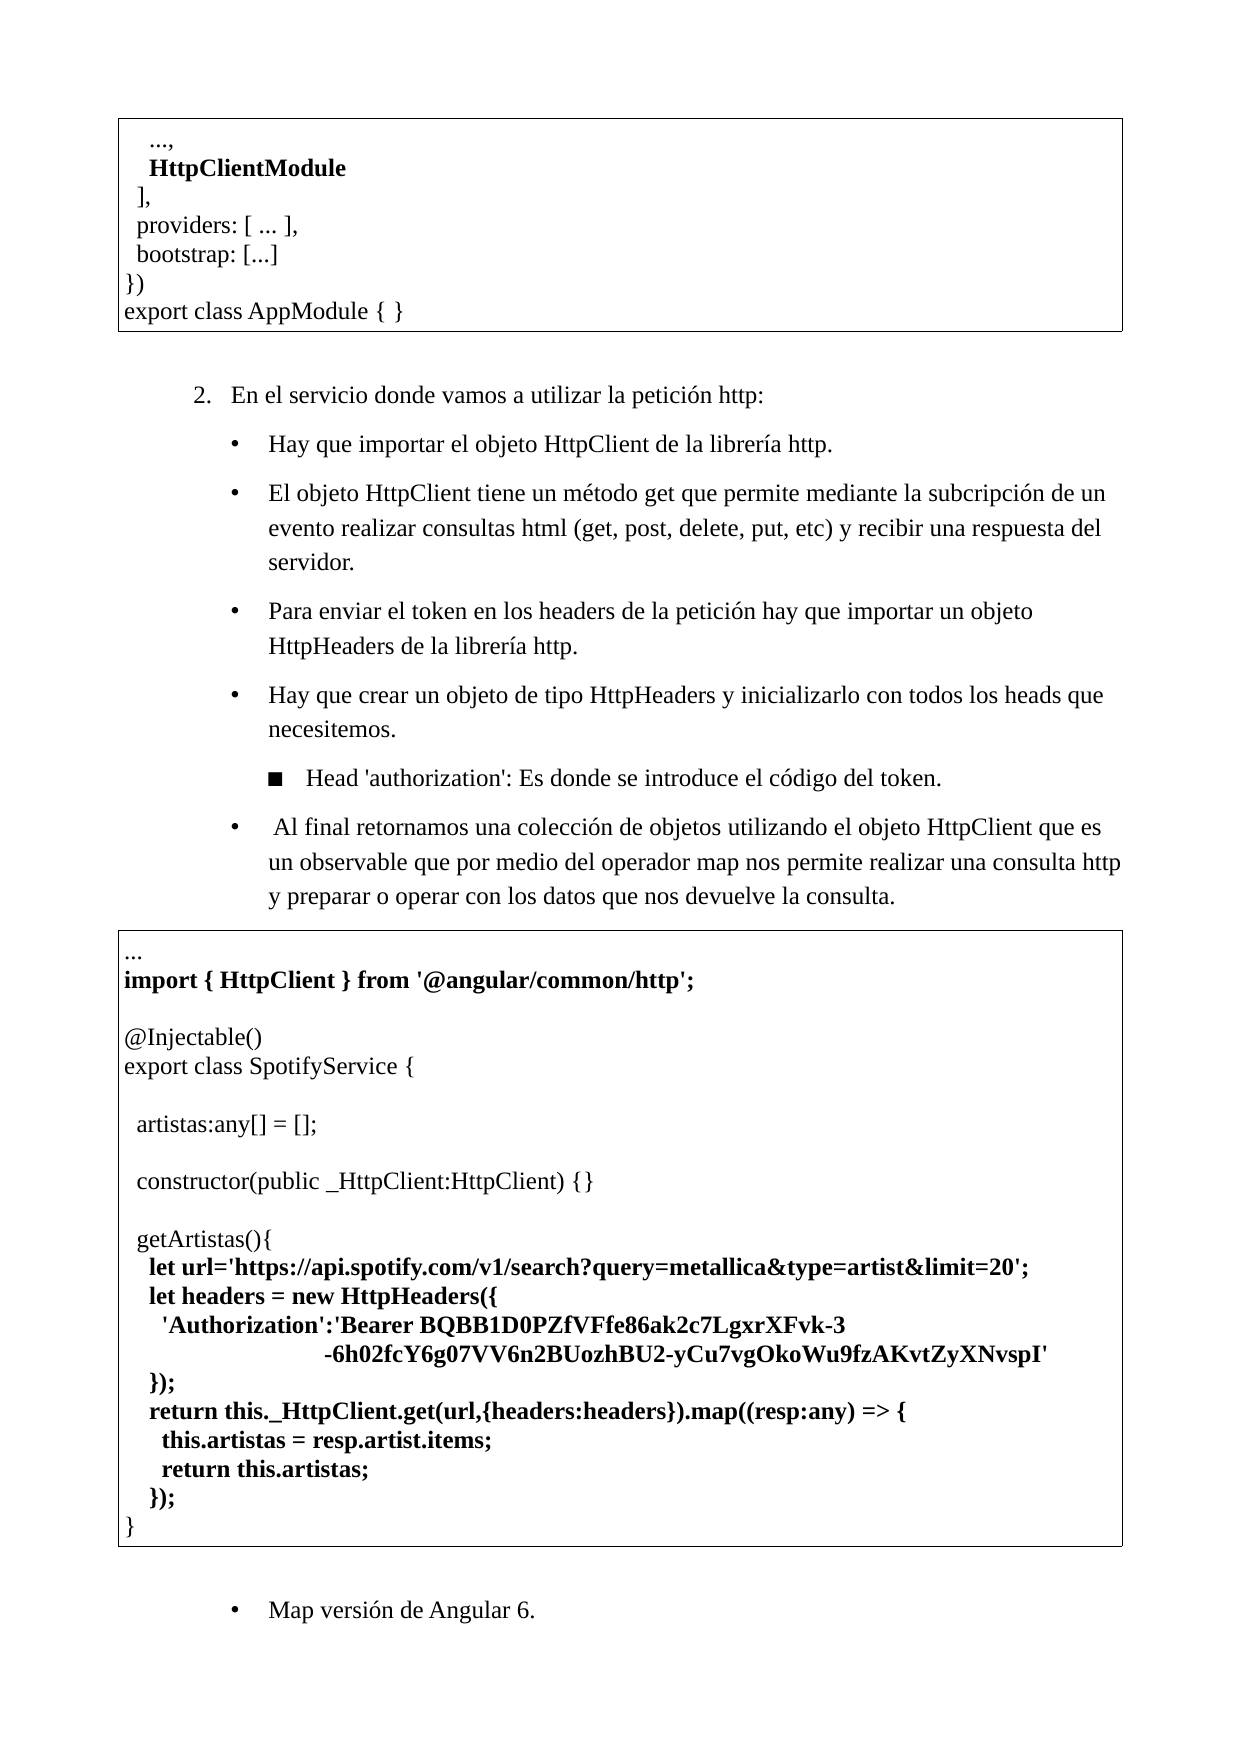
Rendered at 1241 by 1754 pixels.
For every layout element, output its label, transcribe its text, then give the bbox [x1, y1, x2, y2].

list En el servicio donde vamos a utilizar la petición http: [193, 380, 1122, 409]
list Hay que importar el objeto HttpClient de la librería http. [231, 429, 1122, 458]
list El objeto HttpClient tiene un método get que permite mediante la subcripción de un evento realizar consultas html (get, post, delete, put, etc) y recibir una respuesta del servidor. [231, 478, 1122, 576]
table_header ... import { HttpClient } from '@angular/common/http'; @Injectable() export class SpotifyService { artistas:any[] = []; constructor(public _HttpClient:HttpClient) {} getArtistas(){ let url='https://api.spotify.com/v1/search?query=metallica&type=artist&limit=20'; let headers = new HttpHeaders({ 'Authorization':'Bearer BQBB1D0PZfVFfe86ak2c7LgxrXFvk-3 -6h02fcY6g07VV6n2BUozhBU2-yCu7vgOkoWu9fzAKvtZyXNvspI' }); return this._HttpClient.get(url,{headers:headers}).map((resp:any) => { this.artistas = resp.artist.items; return this.artistas; }); } [119, 931, 1122, 1546]
list Map versión de Angular 6. [231, 1595, 1122, 1624]
list Head 'authorization': Es donde se introduce el código del token. [268, 763, 1122, 792]
list Al final retornamos una colección de objetos utilizando el objeto HttpClient que es un observable que por medio del operador map nos permite realizar una consulta http y preparar o operar con los datos que nos devuelve la consulta. [231, 812, 1122, 910]
list Para enviar el token en los headers de la petición hay que importar un objeto HttpHeaders de la librería http. [231, 596, 1122, 659]
table_header ..., HttpClientModule ], providers: [ ... ], bootstrap: [...] }) export class AppModule { } [119, 119, 1122, 331]
list Hay que crear un objeto de tipo HttpHeaders y inicializarlo con todos los heads que necesitemos. [231, 680, 1122, 743]
